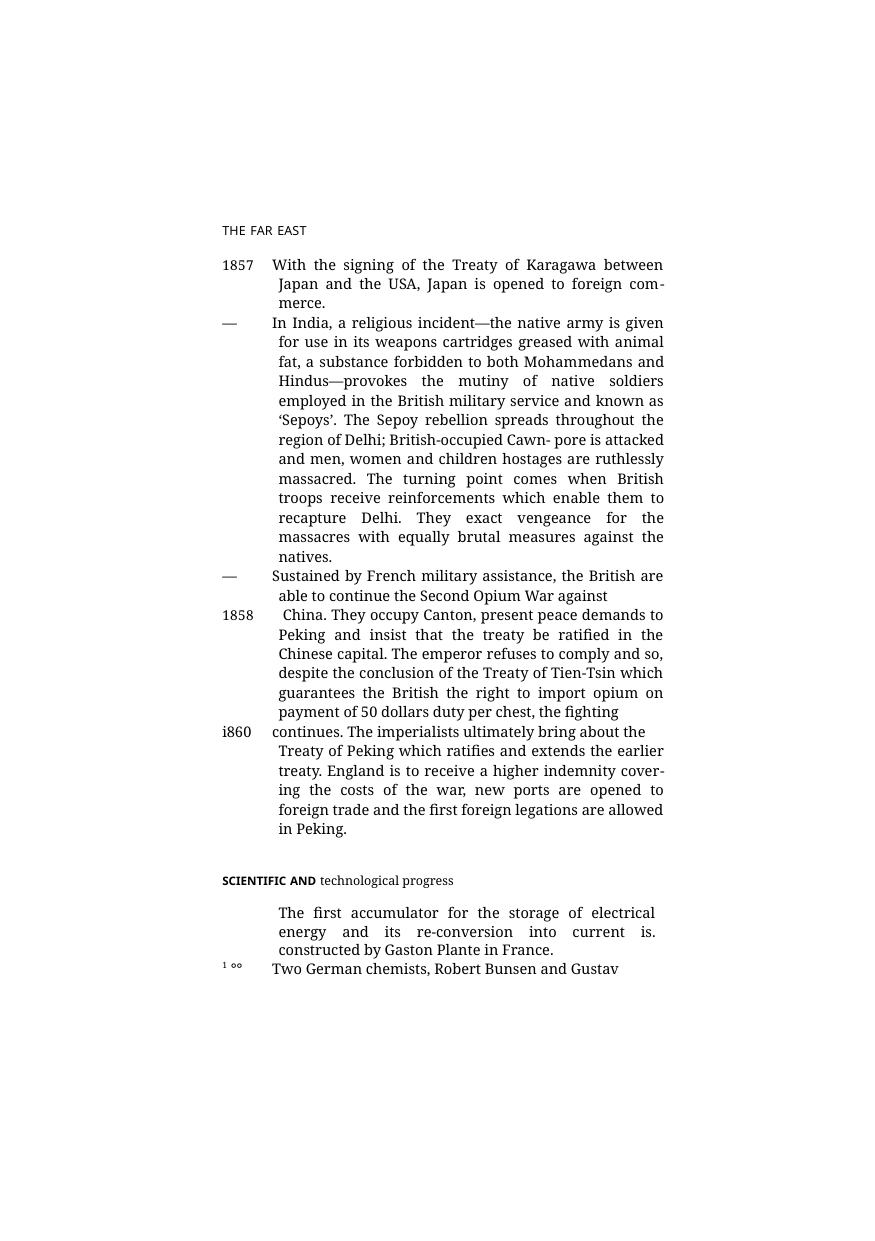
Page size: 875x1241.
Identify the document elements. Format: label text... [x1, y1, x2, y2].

list China. They occupy Canton, present peace demands to Peking and insist that the treaty be ratified in the Chinese capital. The emperor refuses to comply and so, despite the conclusion of the Treaty of Tien-Tsin which guarantees the British the right to import opium on payment of 50 dollars duty per chest, the fighting [222, 605, 664, 722]
list With the signing of the Treaty of Karagawa between Japan and the USA, Japan is opened to foreign com­merce. [222, 254, 664, 313]
text i860 continues. The imperialists ultimately bring about the [222, 722, 668, 741]
text The first accumulator for the storage of electrical energy and its re-conversion into current is. constructed by Gaston Plante in France. [278, 903, 656, 959]
text the far east [222, 223, 668, 239]
list Sustained by French military assistance, the British are able to continue the Second Opium War against [222, 566, 664, 605]
list In India, a religious incident—the native army is given for use in its weapons cartridges greased with animal fat, a substance forbidden to both Moham­medans and Hindus—provokes the mutiny of native soldiers employed in the British military service and known as ‘Sepoys’. The Sepoy rebellion spreads throughout the region of Delhi; British-occupied Cawn- pore is attacked and men, women and children hostages are ruthlessly massacred. The turning point comes when British troops receive reinforcements which en­able them to recapture Delhi. They exact vengeance for the massacres with equally brutal measures against the natives. [222, 313, 664, 566]
text Treaty of Peking which ratifies and extends the earlier treaty. England is to receive a higher indemnity cover­ing the costs of the war, new ports are opened to foreign trade and the first foreign legations are allowed in Peking. [278, 741, 664, 839]
text 1 °° Two German chemists, Robert Bunsen and Gustav [222, 959, 668, 978]
text scientific and technological progress [222, 874, 668, 888]
